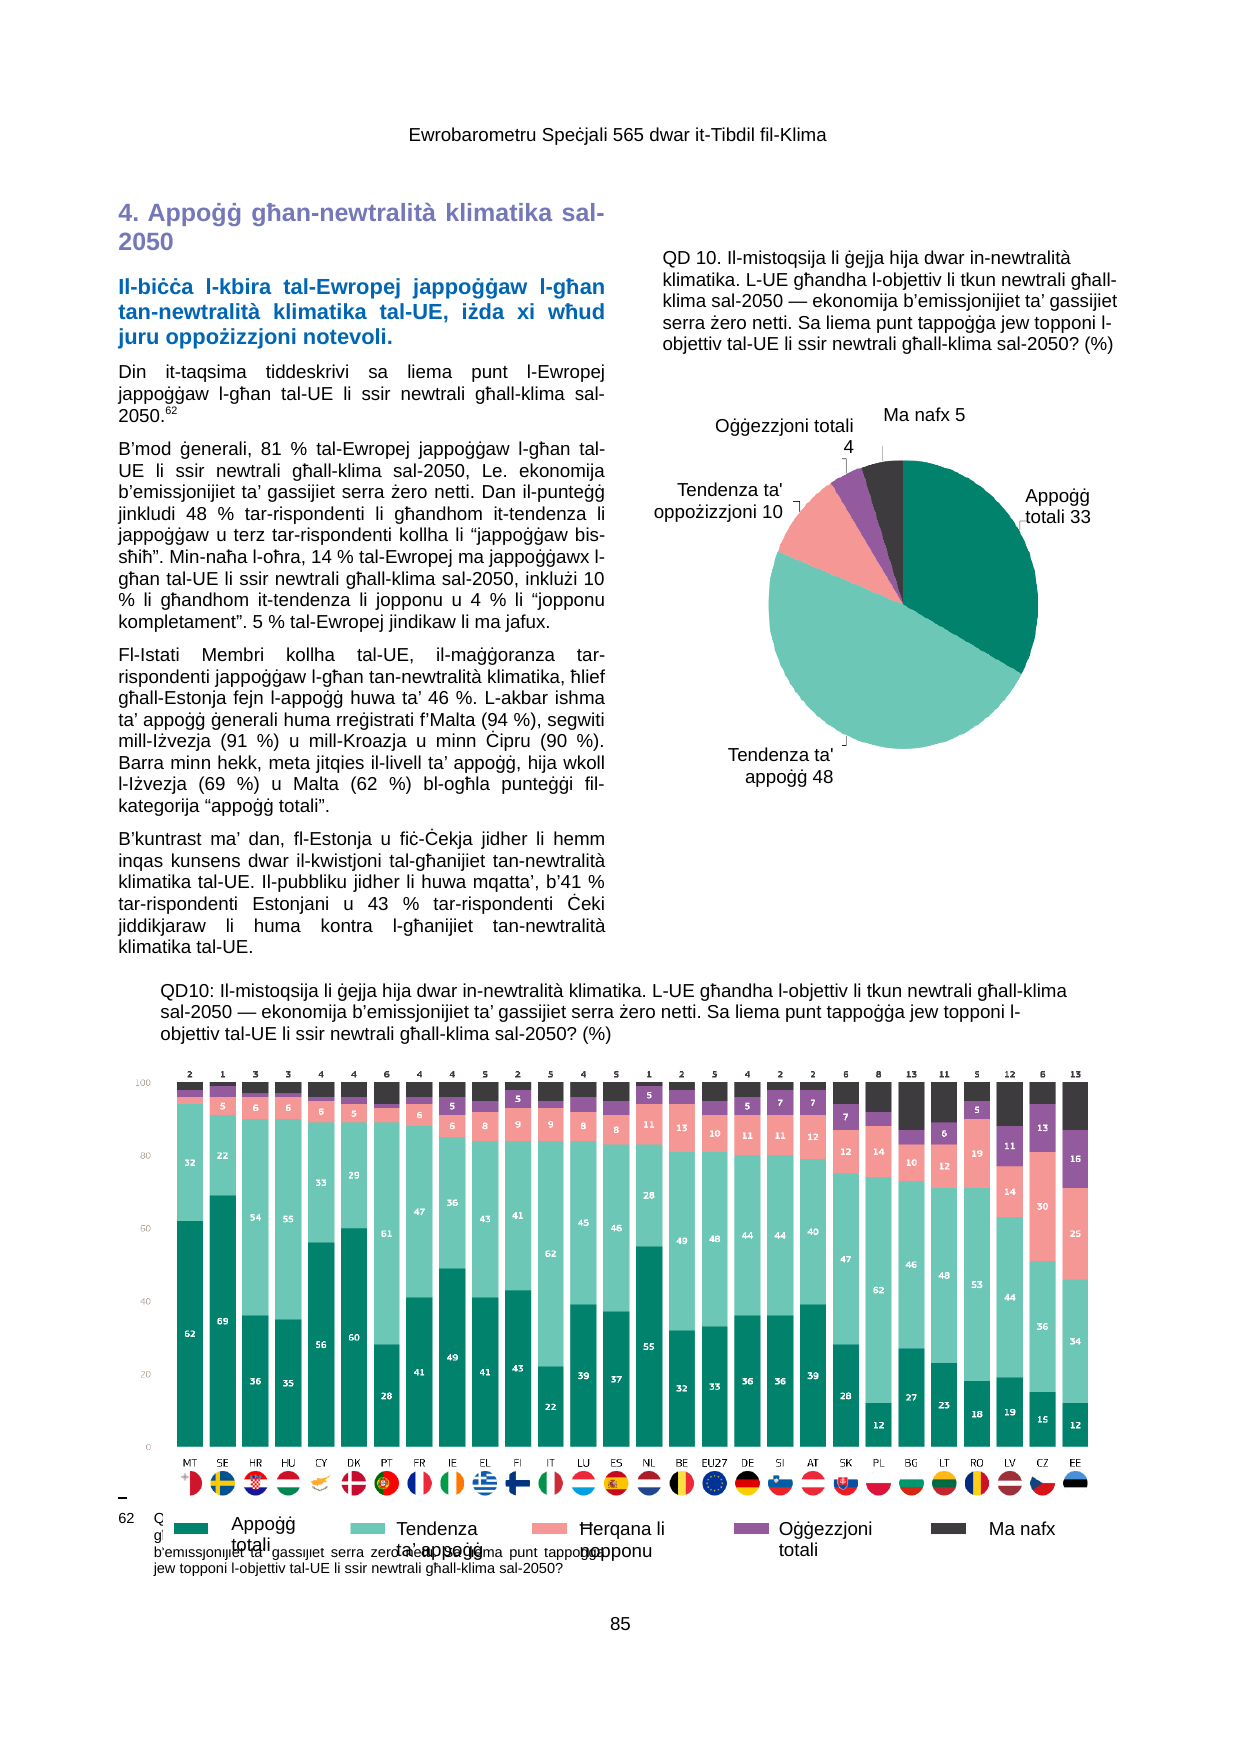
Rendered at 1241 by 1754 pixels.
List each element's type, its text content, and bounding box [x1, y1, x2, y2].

picture [127, 1063, 1097, 1499]
text Fl-Istati Membri kollha tal-UE, il-maġġoranza tar-rispondenti jappoġġaw l-għan tan-newtralità klimatika, ħlief għall-Estonja fejn l-appoġġ huwa ta’ 46 %. L-akbar ishma ta’ appoġġ ġenerali huma rreġistrati f’Malta (94 %), segwiti mill-Iżvezja (91 %) u mill-Kroazja u minn Ċipru (90 %). Barra minn hekk, meta jitqies il-livell ta’ appoġġ, hija wkoll l-Iżvezja (69 %) u Malta (62 %) bl-ogħla punteġġi fil-kategorija “appoġġ totali”. [118, 644, 605, 816]
picture [163, 1506, 973, 1548]
text B’mod ġenerali, 81 % tal-Ewropej jappoġġaw l-għan tal-UE li ssir newtrali għall-klima sal-2050, Le. ekonomija b’emissjonijiet ta’ gassijiet serra żero netti. Dan il-punteġġ jinkludi 48 % tar-rispondenti li għandhom it-tendenza li jappoġġaw u terz tar-rispondenti kollha li “jappoġġaw bis-sħiħ”. Min-naħa l-oħra, 14 % tal-Ewropej ma jappoġġawx l-għan tal-UE li ssir newtrali għall-klima sal-2050, inklużi 10 % li għandhom it-tendenza li jopponu u 4 % li “jopponu kompletament”. 5 % tal-Ewropej jindikaw li ma jafux. [118, 438, 605, 632]
subtitle 4. Appoġġ għan-newtralità klimatika sal-2050 [118, 198, 605, 255]
picture [754, 444, 1041, 759]
text Din it-taqsima tiddeskrivi sa liema punt l-Ewropej jappoġġaw l-għan tal-UE li ssir newtrali għall-klima sal-2050. [118, 361, 605, 426]
text B’kuntrast ma’ dan, fl-Estonja u fiċ-Ċekja jidher li hemm inqas kunsens dwar il-kwistjoni tal-għanijiet tan-newtralità klimatika tal-UE. Il-pubbliku jidher li huwa mqatta’, b’41 % tar-rispondenti Estonjani u 43 % tar-rispondenti Ċeki jiddikjaraw li huma kontra l-għanijiet tan-newtralità klimatika tal-UE. [118, 828, 605, 958]
text Il-biċċa l-kbira tal-Ewropej jappoġġaw l-għan tan-newtralità klimatika tal-UE, iżda xi wħud juru oppożizzjoni notevoli. [118, 274, 605, 349]
text QD 10. Il-mistoqsija li ġejja hija dwar in-newtralità klimatika. L-UE għandha l-objettiv li tkun newtrali għall-klima sal-2050 - ekonomija b'emissjonijiet ta' gassijiet serra żero netti. Sa liema punt tappoġġa jew topponi l-objettiv tal-UE li ssir newtrali għall-klima sal-2050? [118, 1510, 605, 1577]
